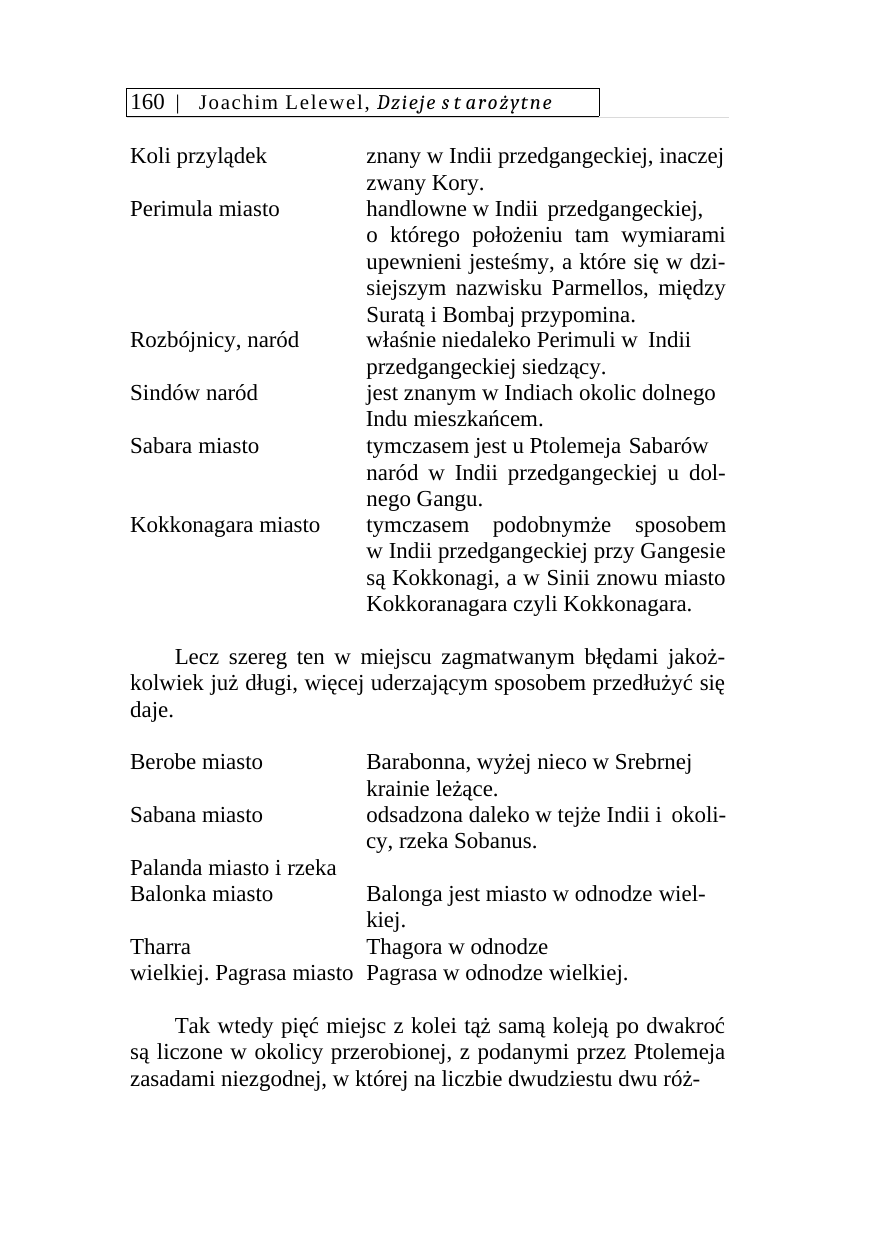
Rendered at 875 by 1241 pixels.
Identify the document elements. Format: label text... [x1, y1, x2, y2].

text o którego położeniu tam wymiarami upewnieni jesteśmy, a które się w dzi- siejszym nazwisku Parmellos, między Suratą i Bombaj przypomina. [366, 222, 726, 327]
text Berobe miasto Barabonna, wyżej nieco w Srebrnej krainie leżące. [130, 748, 725, 801]
text Sindów naród jest znanym w Indiach okolic dolnego [130, 380, 868, 406]
text Palanda miasto i rzeka [130, 854, 868, 880]
text Sabana miasto odsadzona daleko w tejże Indii i okoli- [130, 801, 868, 827]
text Sabara miasto tymczasem jest u Ptolemeja Sabarów [130, 432, 868, 458]
text w Indii przedgangeckiej przy Gangesie są Kokkonagi, a w Sinii znowu miasto Kokkoranagara czyli Kokkonagara. [366, 538, 726, 617]
text Perimula miasto handlowne w Indii przedgangeckiej, [130, 195, 868, 222]
text Koli przylądek znany w Indii przedgangeckiej, inaczej zwany Kory. [130, 142, 726, 195]
text naród w Indii przedgangeckiej u dol- nego Gangu. [366, 458, 726, 511]
text Tak wtedy pięć miejsc z kolei tąż samą koleją po dwakroć są liczone w okolicy przerobionej, z podanymi przez Ptolemeja zasadami niezgodnej, w której na liczbie dwudziestu dwu róż- [130, 1012, 726, 1091]
text Rozbójnicy, naród właśnie niedaleko Perimuli w Indii [130, 327, 868, 353]
text kiej. [4, 907, 768, 933]
text Balonka miasto Balonga jest miasto w odnodze wiel- [130, 880, 868, 906]
text Indu mieszkańcem. [42, 406, 867, 432]
text Lecz szereg ten w miejscu zagmatwanym błędami jakoż- kolwiek już długi, więcej uderzającym sposobem przedłużyć się daje. [130, 643, 726, 722]
text przedgangeckiej siedzący. [366, 353, 868, 379]
text cy, rzeka Sobanus. [42, 828, 862, 854]
text Tharra Thagora w odnodze wielkiej. Pagrasa miasto Pagrasa w odnodze wielkiej. [130, 933, 633, 986]
text Kokkonagara miasto tymczasem podobnymże sposobem [130, 511, 868, 538]
